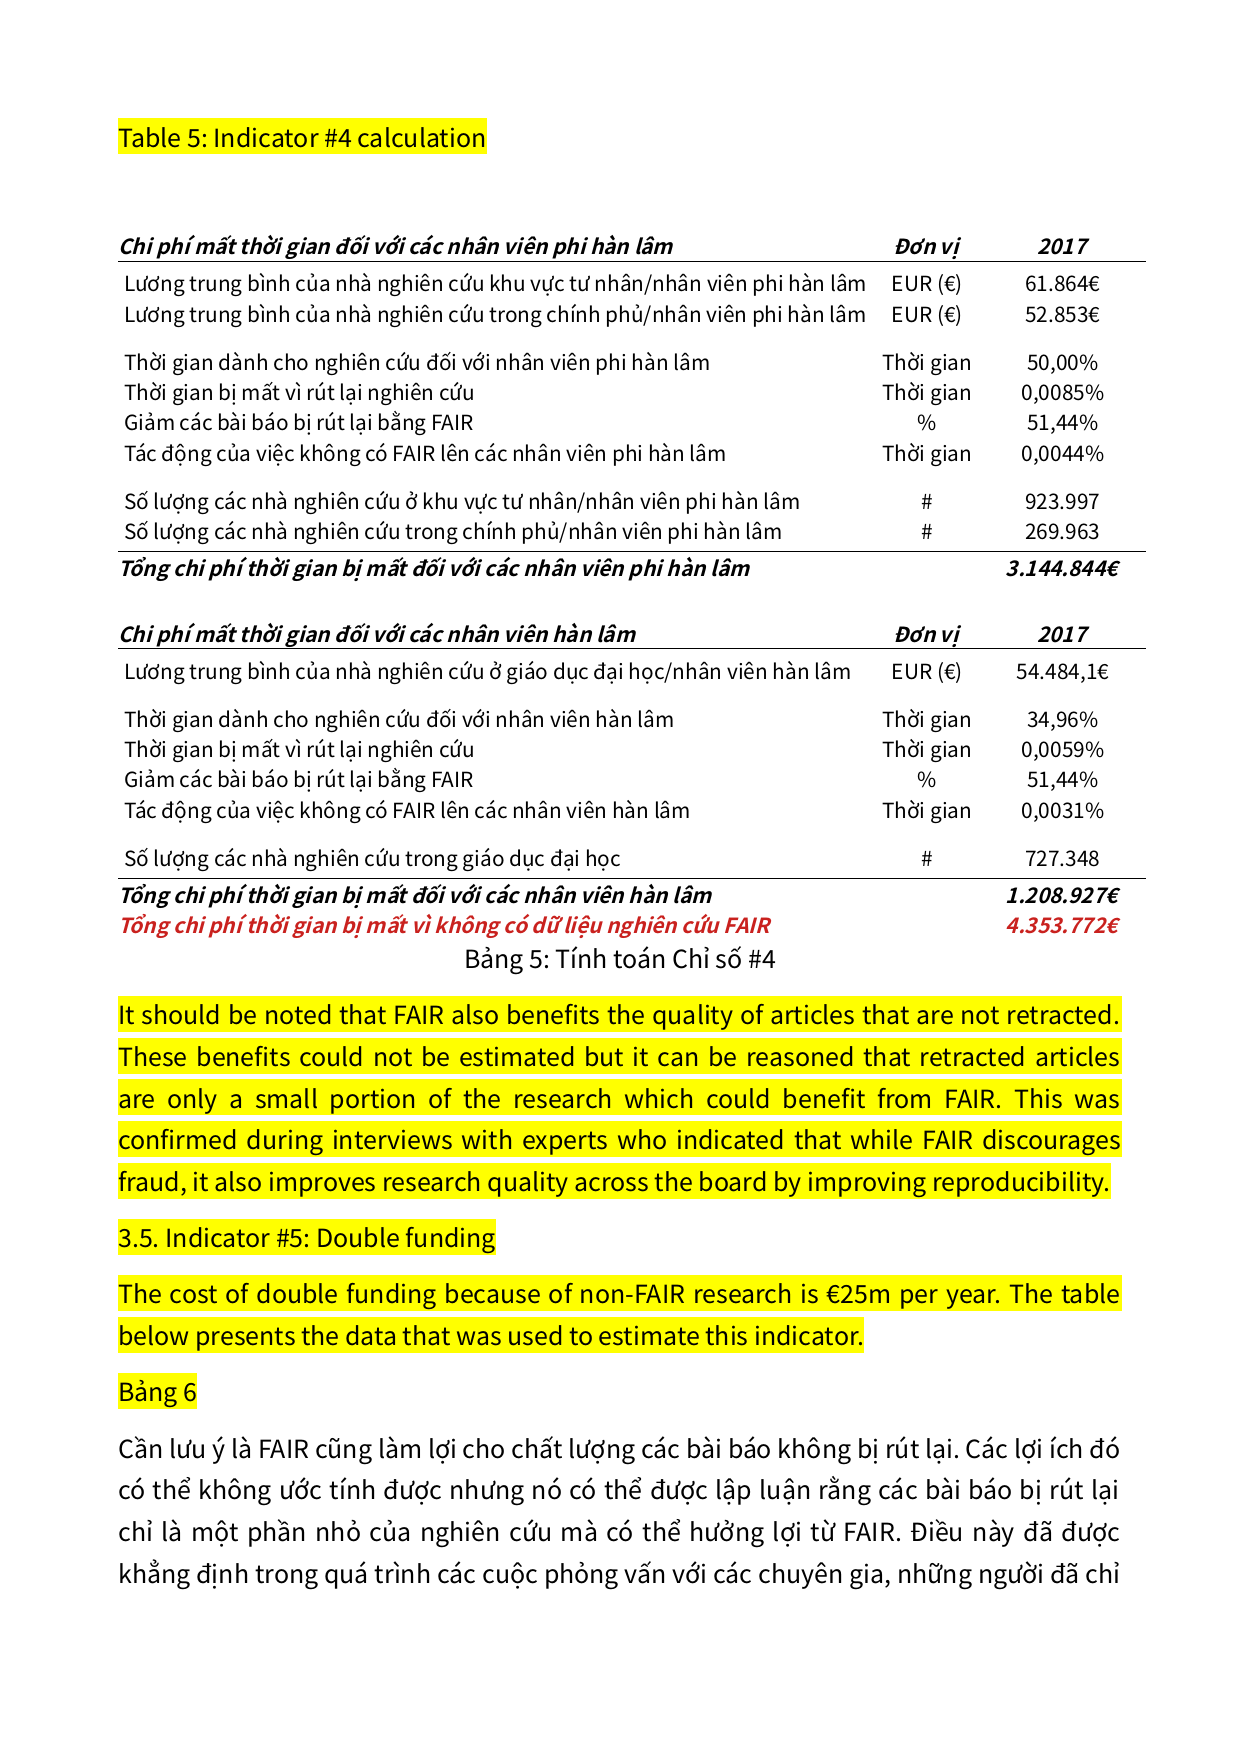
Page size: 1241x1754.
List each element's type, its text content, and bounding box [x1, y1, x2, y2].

table_cell 1.208.927€ [980, 879, 1146, 909]
table_cell [874, 552, 980, 582]
table_header 2017 [980, 231, 1146, 261]
text Table 5: Indicator #4 calculation [118, 118, 1122, 154]
table_cell Tổng chi phí thời gian bị mất đối với các nhân viên phi hàn lâm [118, 552, 874, 582]
table_cell EUR (€) EUR (€) Thời gian Thời gian % Thời gian # # [874, 262, 980, 551]
table_cell Tổng chi phí thời gian bị mất vì không có dữ liệu nghiên cứu FAIR [118, 909, 874, 939]
table_cell EUR (€) Thời gian Thời gian % Thời gian # [874, 649, 980, 878]
table_cell 61.864€ 52.853€ 50,00% 0,0085% 51,44% 0,0044% 923.997 269.963 [980, 262, 1146, 551]
table_header 2017 [980, 618, 1146, 648]
table_header Đơn vị [874, 231, 980, 261]
text The cost of double funding because of non-FAIR research is €25m per year. The table below presents the data that was used to estimate this indicator. [118, 1275, 1122, 1353]
table_cell Lương trung bình của nhà nghiên cứu ở giáo dục đại học/nhân viên hàn lâm Thời gian dành cho nghiên cứu đối với nhân viên hàn lâm Thời gian bị mất vì rút lại nghiên cứu Giảm các bài báo bị rút lại bằng FAIR Tác động của việc không có FAIR lên các nhân viên hàn lâm Số lượng các nhà nghiên cứu trong giáo dục đại học [118, 649, 874, 878]
table_cell Tổng chi phí thời gian bị mất đối với các nhân viên hàn lâm [118, 879, 874, 909]
text Bảng 5: Tính toán Chỉ số #4 [118, 939, 1122, 976]
table_header Chi phí mất thời gian đối với các nhân viên phi hàn lâm [118, 231, 874, 261]
text Bảng 6 [118, 1373, 1122, 1409]
table_header Đơn vị [874, 618, 980, 648]
table_header Chi phí mất thời gian đối với các nhân viên hàn lâm [118, 618, 874, 648]
text Cần lưu ý là FAIR cũng làm lợi cho chất lượng các bài báo không bị rút lại. Các lợi ích đó có thể không ước tính được nhưng nó có thể được lập luận rằng các bài báo bị rút lại chỉ là một phần nhỏ của nghiên cứu mà có thể hưởng lợi từ FAIR. Điều này đã được khẳng định trong quá trình các cuộc phỏng vấn với các chuyên gia, những người đã chỉ [118, 1429, 1122, 1590]
table_cell [874, 879, 980, 909]
table_cell Lương trung bình của nhà nghiên cứu khu vực tư nhân/nhân viên phi hàn lâm Lương trung bình của nhà nghiên cứu trong chính phủ/nhân viên phi hàn lâm Thời gian dành cho nghiên cứu đối với nhân viên phi hàn lâm Thời gian bị mất vì rút lại nghiên cứu Giảm các bài báo bị rút lại bằng FAIR Tác động của việc không có FAIR lên các nhân viên phi hàn lâm Số lượng các nhà nghiên cứu ở khu vực tư nhân/nhân viên phi hàn lâm Số lượng các nhà nghiên cứu trong chính phủ/nhân viên phi hàn lâm [118, 262, 874, 551]
text 3.5. Indicator #5: Double funding [118, 1219, 1122, 1255]
table_cell 3.144.844€ [980, 552, 1146, 582]
table_cell [874, 909, 980, 939]
table_cell 54.484,1€ 34,96% 0,0059% 51,44% 0,0031% 727.348 [980, 649, 1146, 878]
table_cell 4.353.772€ [980, 909, 1146, 939]
text It should be noted that FAIR also benefits the quality of articles that are not retracted. These benefits could not be estimated but it can be reasoned that retracted articles are only a small portion of the research which could benefit from FAIR. This was confirmed during interviews with experts who indicated that while FAIR discourages fraud, it also improves research quality across the board by improving reproducibility. [118, 996, 1122, 1199]
